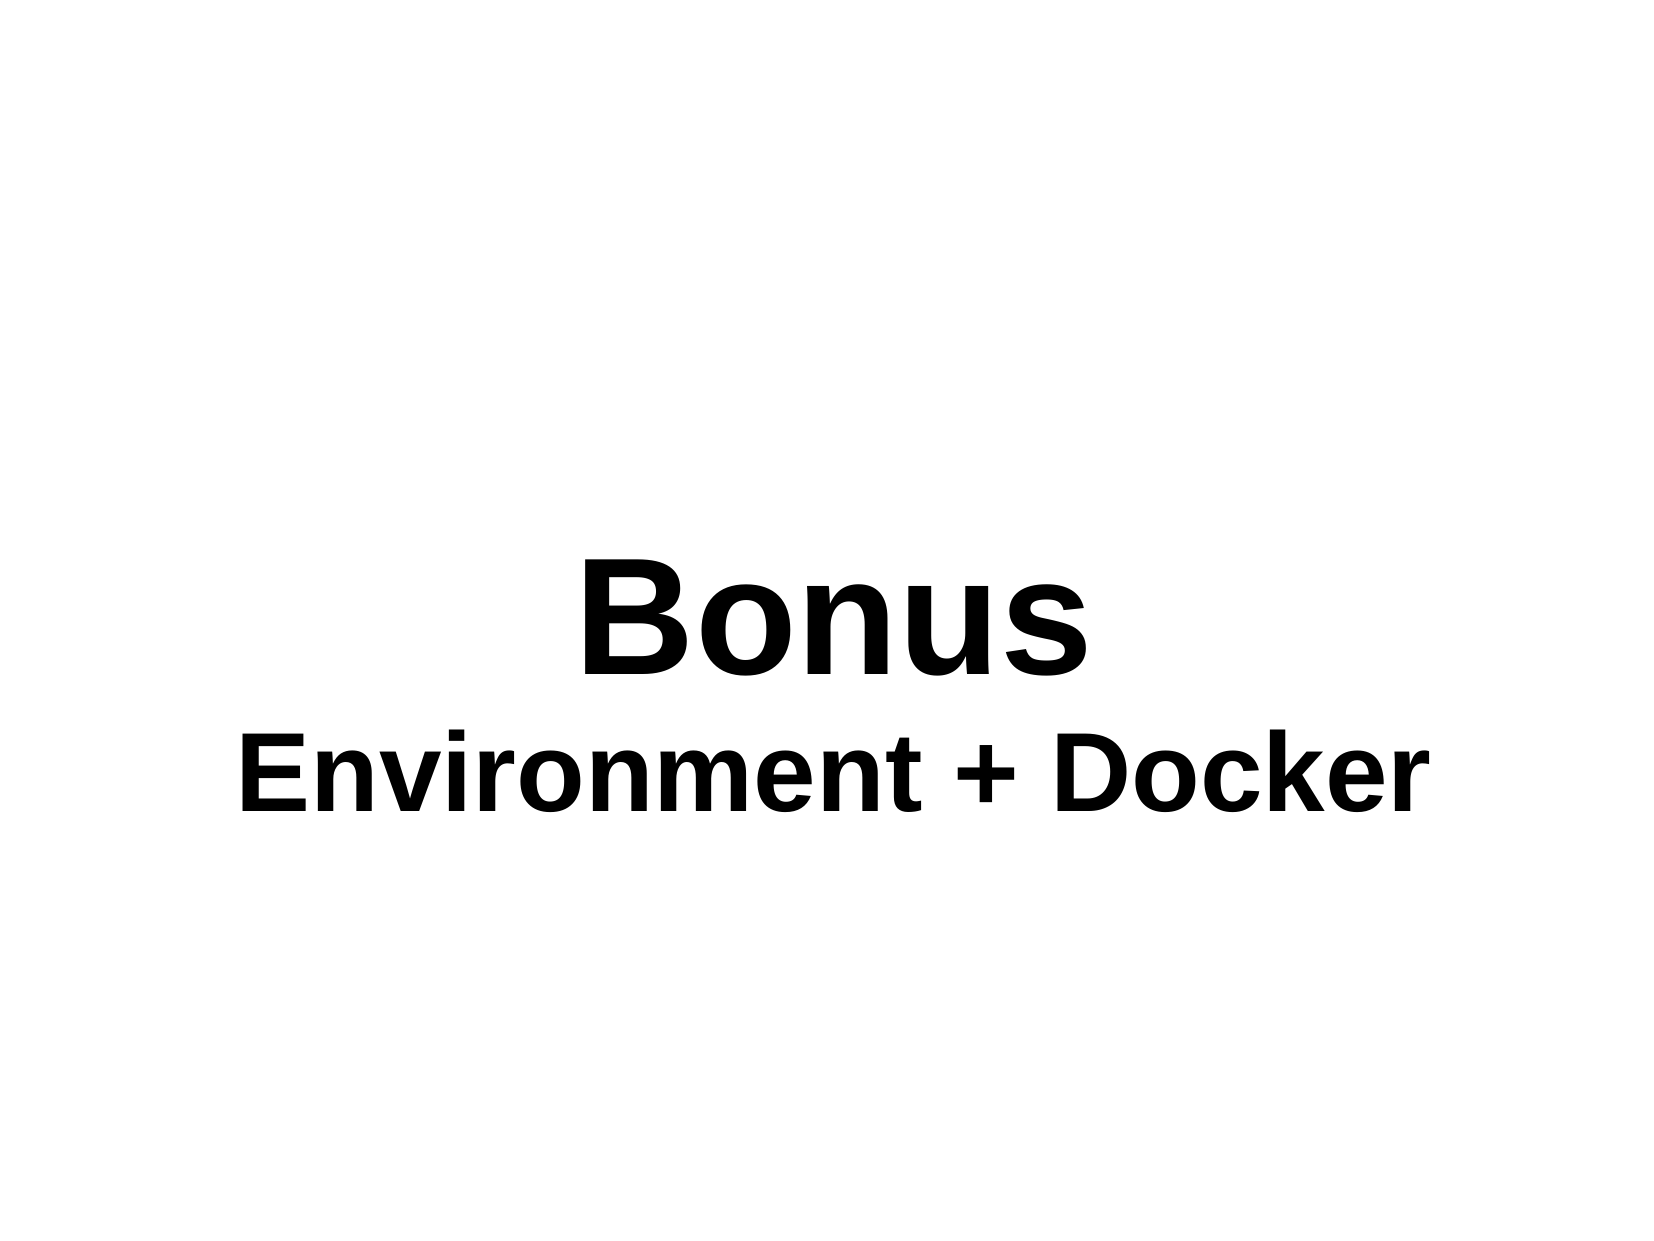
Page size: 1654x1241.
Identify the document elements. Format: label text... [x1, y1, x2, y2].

title Bonus Environment + Docker [90, 523, 1579, 836]
